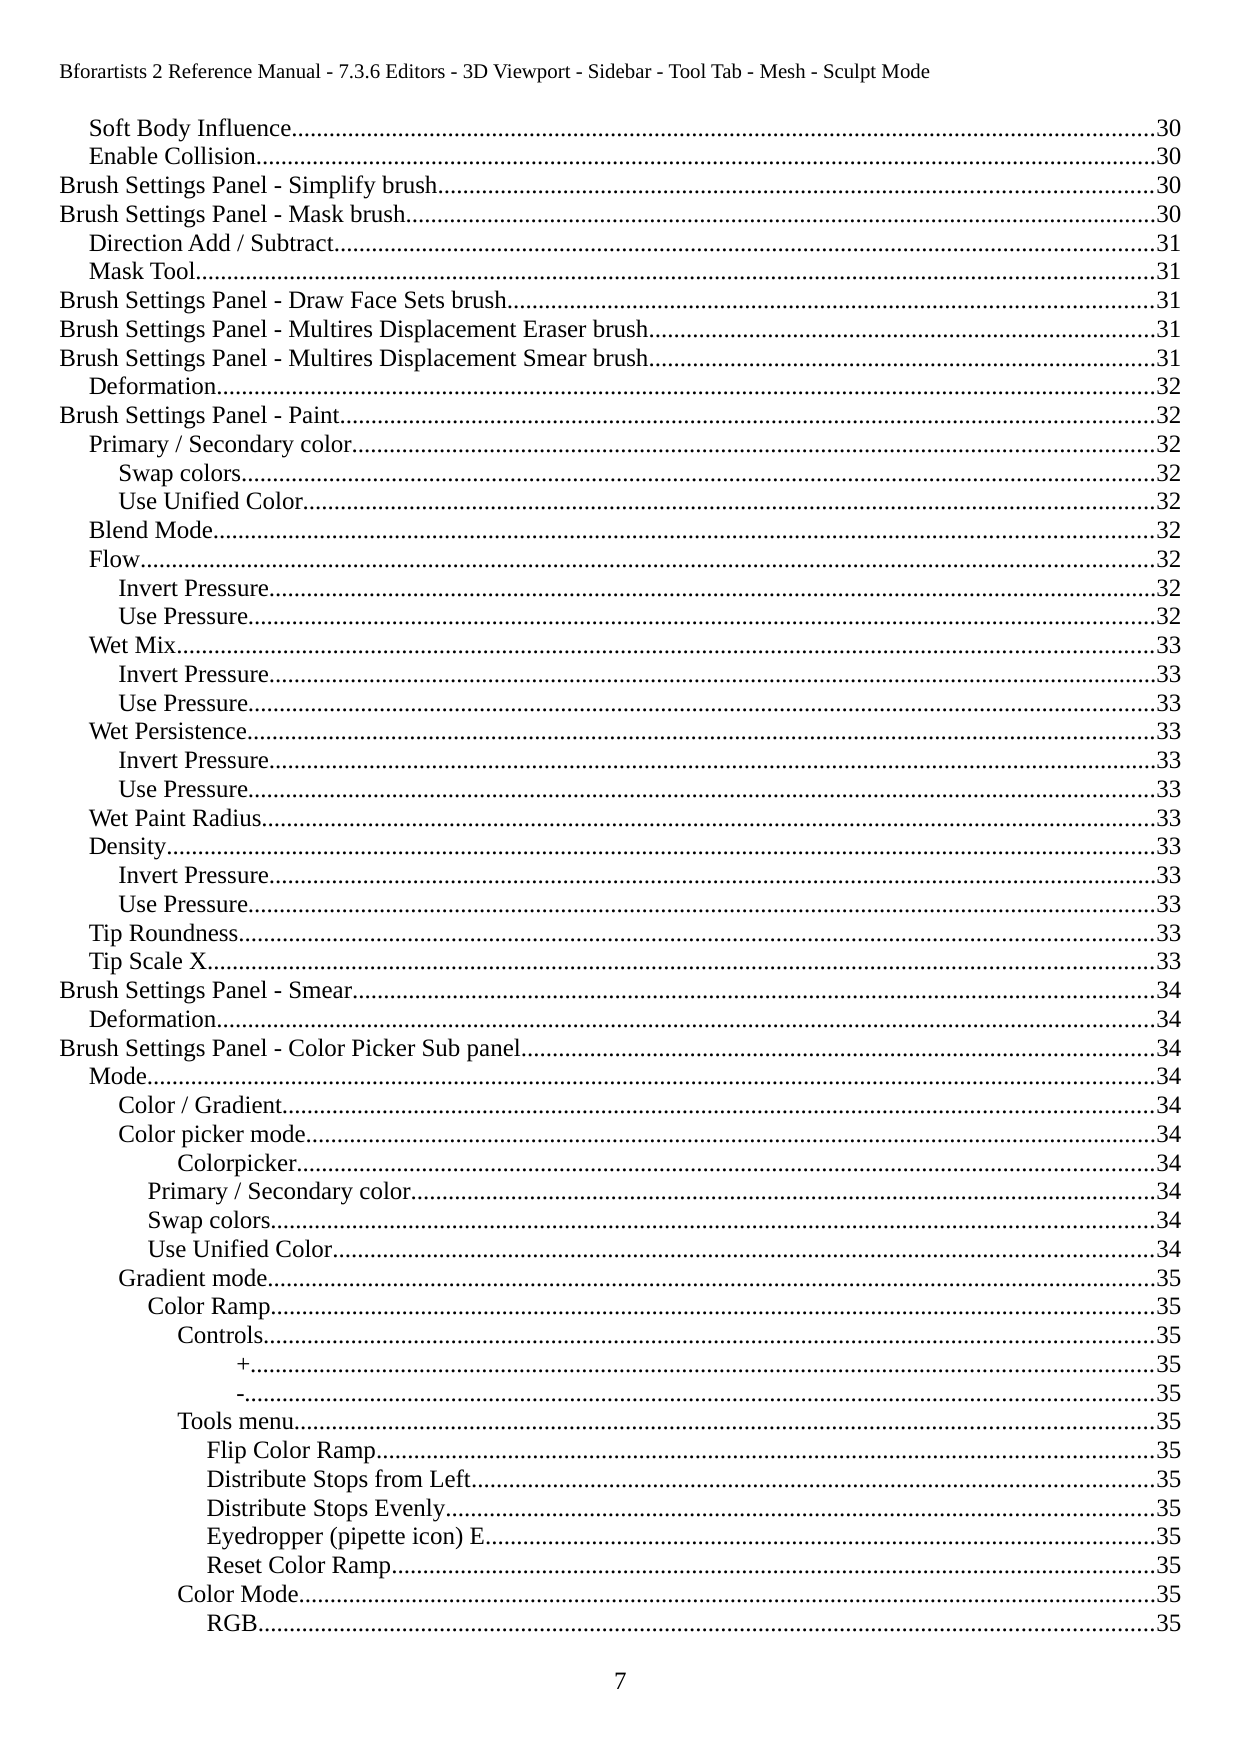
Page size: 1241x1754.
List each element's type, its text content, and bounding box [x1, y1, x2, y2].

text Flow 32 [88, 544, 1181, 573]
text Invert Pressure 33 [118, 860, 1181, 889]
text Color Mode 35 [177, 1579, 1181, 1608]
text - 35 [236, 1378, 1181, 1406]
text Mask Tool 31 [88, 256, 1181, 285]
text Primary / Secondary color 34 [147, 1176, 1181, 1205]
text Invert Pressure 33 [118, 745, 1181, 774]
text Color Ramp 35 [147, 1291, 1181, 1320]
text Colorpicker 34 [177, 1148, 1181, 1176]
text Brush Settings Panel - Simplify brush 30 [59, 170, 1181, 199]
text Mode 34 [88, 1061, 1181, 1090]
text Brush Settings Panel - Paint 32 [59, 400, 1181, 429]
text Wet Mix 33 [88, 630, 1181, 659]
text Use Unified Color 32 [118, 486, 1181, 515]
text Eyedropper (pipette icon) E 35 [206, 1521, 1181, 1550]
text Brush Settings Panel - Smear 34 [59, 975, 1181, 1004]
text Color picker mode 34 [118, 1119, 1181, 1148]
text Invert Pressure 32 [118, 573, 1181, 601]
text Density 33 [88, 831, 1181, 860]
text Brush Settings Panel - Mask brush 30 [59, 199, 1181, 228]
text Distribute Stops Evenly 35 [206, 1493, 1181, 1521]
text Gradient mode 35 [118, 1263, 1181, 1291]
text Blend Mode 32 [88, 515, 1181, 544]
text Swap colors 32 [118, 458, 1181, 486]
text Use Unified Color 34 [147, 1234, 1181, 1263]
text Brush Settings Panel - Multires Displacement Eraser brush 31 [59, 314, 1181, 343]
text Wet Paint Radius 33 [88, 803, 1181, 831]
text Tip Roundness 33 [88, 918, 1181, 946]
text Enable Collision 30 [88, 141, 1181, 170]
text Deformation 32 [88, 371, 1181, 400]
text Brush Settings Panel - Multires Displacement Smear brush 31 [59, 343, 1181, 371]
text Wet Persistence 33 [88, 716, 1181, 745]
text Flip Color Ramp 35 [206, 1435, 1181, 1464]
text Reset Color Ramp 35 [206, 1550, 1181, 1579]
text Use Pressure 33 [118, 774, 1181, 803]
text RGB 35 [206, 1608, 1181, 1636]
text Use Pressure 32 [118, 601, 1181, 630]
text Use Pressure 33 [118, 688, 1181, 716]
text Distribute Stops from Left 35 [206, 1464, 1181, 1493]
text Tip Scale X 33 [88, 946, 1181, 975]
text Color / Gradient 34 [118, 1090, 1181, 1119]
text + 35 [236, 1349, 1181, 1378]
text Brush Settings Panel - Color Picker Sub panel 34 [59, 1033, 1181, 1061]
text Controls 35 [177, 1320, 1181, 1349]
text Deformation 34 [88, 1004, 1181, 1033]
text Swap colors 34 [147, 1205, 1181, 1234]
text Direction Add / Subtract 31 [88, 228, 1181, 256]
text Soft Body Influence 30 [88, 113, 1181, 141]
text Primary / Secondary color 32 [88, 429, 1181, 458]
text Invert Pressure 33 [118, 659, 1181, 688]
text Use Pressure 33 [118, 889, 1181, 918]
text Brush Settings Panel - Draw Face Sets brush 31 [59, 285, 1181, 314]
text Tools menu 35 [177, 1406, 1181, 1435]
